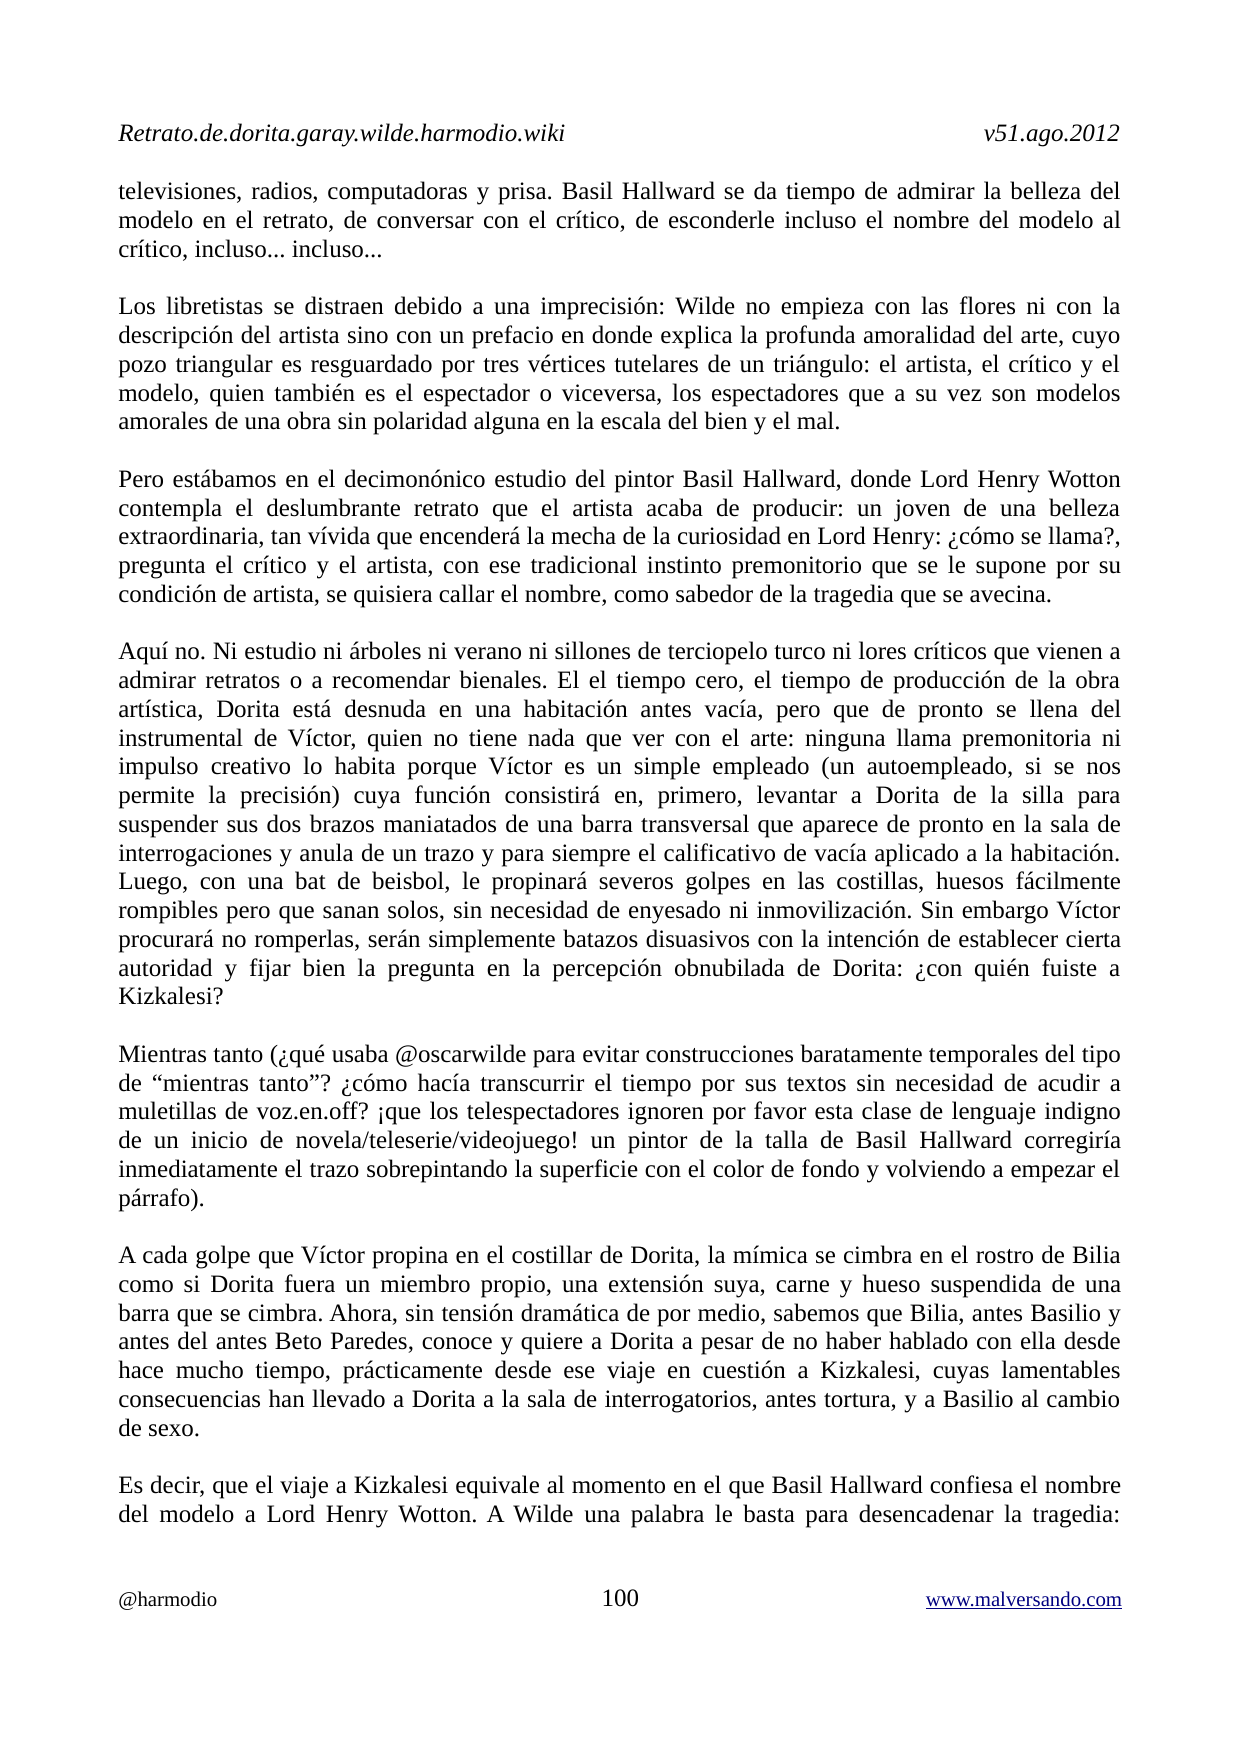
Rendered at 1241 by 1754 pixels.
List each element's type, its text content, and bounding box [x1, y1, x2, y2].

text Es decir, que el viaje a Kizkalesi equivale al momento en el que Basil Hallward confiesa el nombre del modelo a Lord Henry Wotton. A Wilde una palabra le basta para desencadenar la tragedia: [118, 1470, 1122, 1528]
text A cada golpe que Víctor propina en el costillar de Dorita, la mímica se cimbra en el rostro de Bilia como si Dorita fuera un miembro propio, una extensión suya, carne y hueso suspendida de una barra que se cimbra. Ahora, sin tensión dramática de por medio, sabemos que Bilia, antes Basilio y antes del antes Beto Paredes, conoce y quiere a Dorita a pesar de no haber hablado con ella desde hace mucho tiempo, prácticamente desde ese viaje en cuestión a Kizkalesi, cuyas lamentables consecuencias han llevado a Dorita a la sala de interrogatorios, antes tortura, y a Basilio al cambio de sexo. [118, 1240, 1122, 1441]
text Mientras tanto (¿qué usaba @oscarwilde para evitar construcciones baratamente temporales del tipo de “mientras tanto”? ¿cómo hacía transcurrir el tiempo por sus textos sin necesidad de acudir a muletillas de voz.en.off? ¡que los telespectadores ignoren por favor esta clase de lenguaje indigno de un inicio de novela/teleserie/videojuego! un pintor de la talla de Basil Hallward corregiría inmediatamente el trazo sobrepintando la superficie con el color de fondo y volviendo a empezar el párrafo). [118, 1039, 1122, 1211]
text Pero estábamos en el decimonónico estudio del pintor Basil Hallward, donde Lord Henry Wotton contempla el deslumbrante retrato que el artista acaba de producir: un joven de una belleza extraordinaria, tan vívida que encenderá la mecha de la curiosidad en Lord Henry: ¿cómo se llama?, pregunta el crítico y el artista, con ese tradicional instinto premonitorio que se le supone por su condición de artista, se quisiera callar el nombre, como sabedor de la tragedia que se avecina. [118, 464, 1122, 608]
text Aquí no. Ni estudio ni árboles ni verano ni sillones de terciopelo turco ni lores críticos que vienen a admirar retratos o a recomendar bienales. El el tiempo cero, el tiempo de producción de la obra artística, Dorita está desnuda en una habitación antes vacía, pero que de pronto se llena del instrumental de Víctor, quien no tiene nada que ver con el arte: ninguna llama premonitoria ni impulso creativo lo habita porque Víctor es un simple empleado (un autoempleado, si se nos permite la precisión) cuya función consistirá en, primero, levantar a Dorita de la silla para suspender sus dos brazos maniatados de una barra transversal que aparece de pronto en la sala de interrogaciones y anula de un trazo y para siempre el calificativo de vacía aplicado a la habitación. Luego, con una bat de beisbol, le propinará severos golpes en las costillas, huesos fácilmente rompibles pero que sanan solos, sin necesidad de enyesado ni inmovilización. Sin embargo Víctor procurará no romperlas, serán simplemente batazos disuasivos con la intención de establecer cierta autoridad y fijar bien la pregunta en la percepción obnubilada de Dorita: ¿con quién fuiste a Kizkalesi? [118, 636, 1122, 1010]
text Los libretistas se distraen debido a una imprecisión: Wilde no empieza con las flores ni con la descripción del artista sino con un prefacio en donde explica la profunda amoralidad del arte, cuyo pozo triangular es resguardado por tres vértices tutelares de un triángulo: el artista, el crítico y el modelo, quien también es el espectador o viceversa, los espectadores que a su vez son modelos amorales de una obra sin polaridad alguna en la escala del bien y el mal. [118, 291, 1122, 435]
text televisiones, radios, computadoras y prisa. Basil Hallward se da tiempo de admirar la belleza del modelo en el retrato, de conversar con el crítico, de esconderle incluso el nombre del modelo al crítico, incluso... incluso... [118, 176, 1122, 263]
